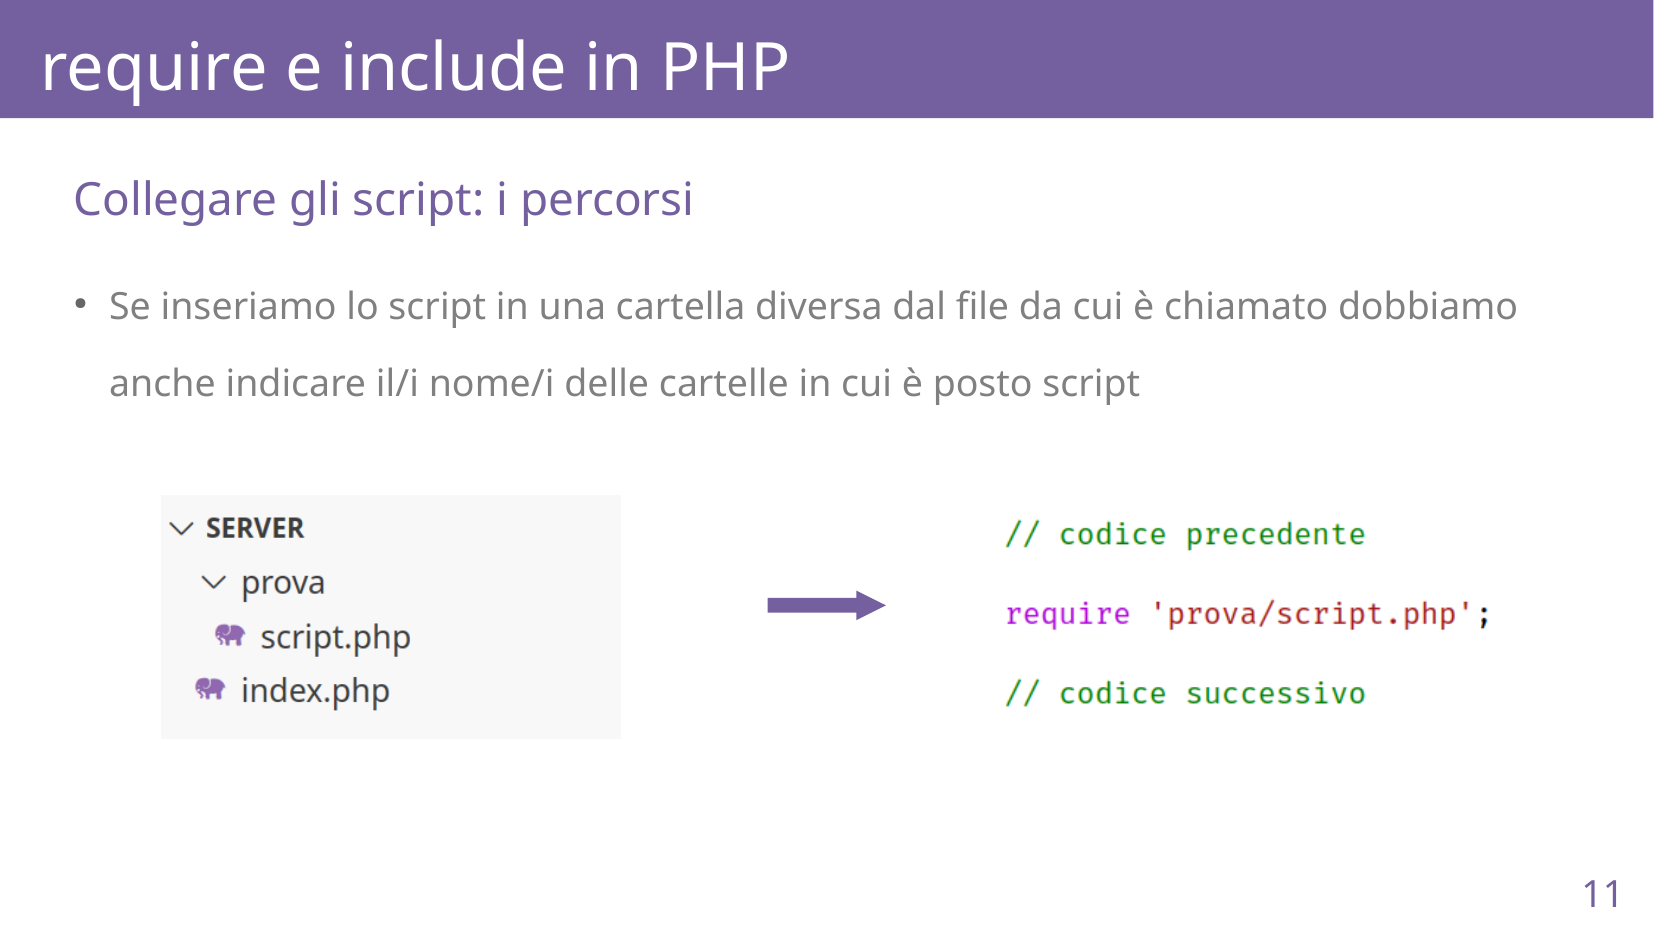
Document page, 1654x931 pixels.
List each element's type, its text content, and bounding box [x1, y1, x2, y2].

text_box [767, 590, 886, 621]
picture [161, 495, 621, 739]
picture [983, 490, 1530, 739]
text_box [0, 0, 1654, 119]
text_box Collegare gli script: i percorsi [59, 158, 1107, 229]
text_box [1513, 860, 1654, 931]
text_box Se inseriamo lo script in una cartella diversa dal file da cui è chiamato dobbiamo anche indicare il/i nome/i delle cartelle in cui è posto script [59, 246, 1599, 443]
text_box require e include in PHP [25, 11, 692, 107]
